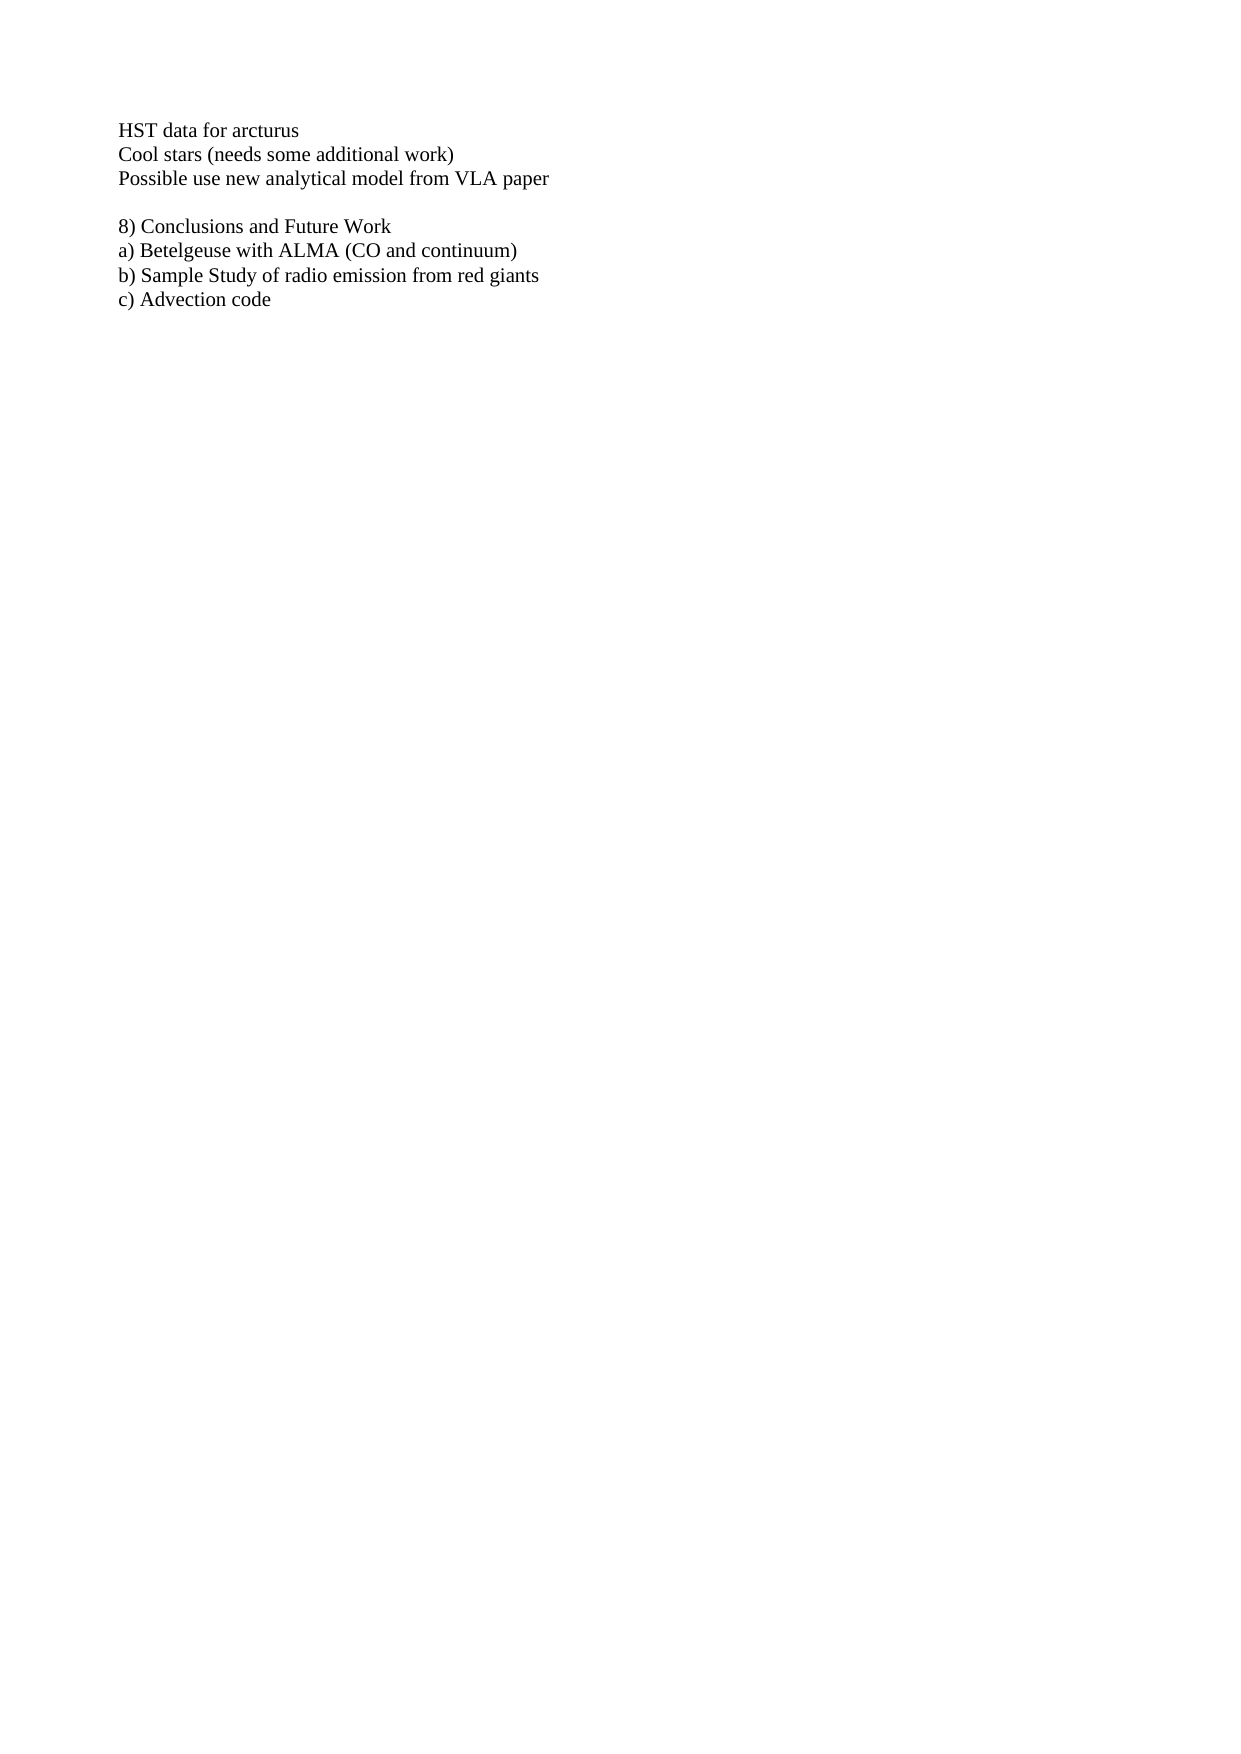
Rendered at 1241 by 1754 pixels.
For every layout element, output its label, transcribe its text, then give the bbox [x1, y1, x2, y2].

text c) Advection code [118, 287, 1122, 311]
text b) Sample Study of radio emission from red giants [118, 262, 1122, 287]
text a) Betelgeuse with ALMA (CO and continuum) [118, 238, 1122, 262]
text 8) Conclusions and Future Work [118, 214, 1122, 238]
text Cool stars (needs some additional work) [118, 142, 1122, 166]
text Possible use new analytical model from VLA paper [118, 166, 1122, 190]
text HST data for arcturus [118, 118, 1122, 142]
